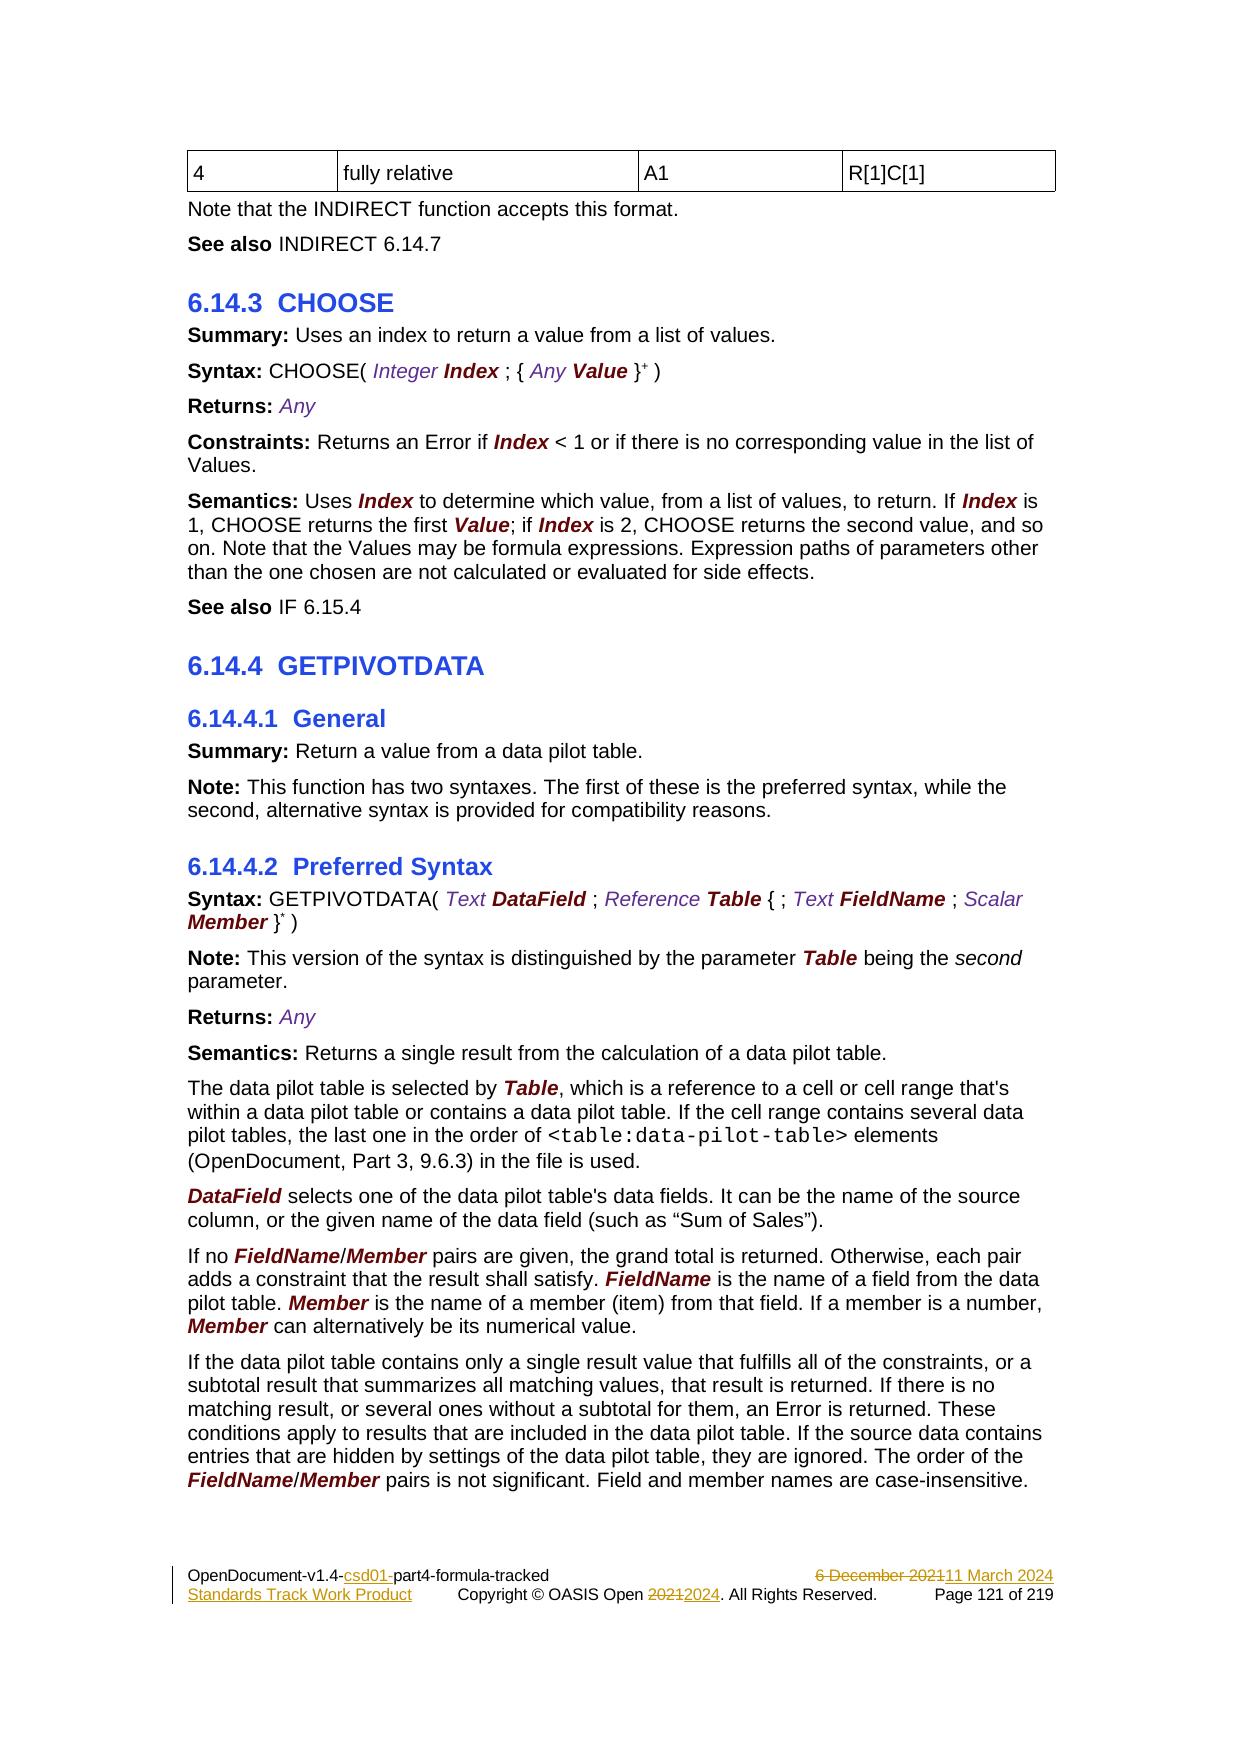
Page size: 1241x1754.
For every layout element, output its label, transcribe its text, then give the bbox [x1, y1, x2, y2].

text Syntax: CHOOSE( Integer Index ; { Any Value }+ ) [187, 359, 1053, 383]
subtitle GETPIVOTDATA [187, 650, 1053, 680]
text If the data pilot table contains only a single result value that fulfills all of the constraints, or a subtotal result that summarizes all matching values, that result is returned. If there is no matching result, or several ones without a subtotal for them, an Error is returned. These conditions apply to results that are included in the data pilot table. If the source data contains entries that are hidden by settings of the data pilot table, they are ignored. The order of the FieldName/Member pairs is not significant. Field and member names are case-insensitive. [187, 1350, 1053, 1492]
subtitle Preferred Syntax [187, 853, 1053, 881]
table_cell 4 [188, 151, 337, 191]
subtitle General [187, 705, 1053, 733]
text Semantics: Uses Index to determine which value, from a list of values, to return. If Index is 1, CHOOSE returns the first Value; if Index is 2, CHOOSE returns the second value, and so on. Note that the Values may be formula expressions. Expression paths of parameters other than the one chosen are not calculated or evaluated for side effects. [187, 489, 1053, 584]
table_cell fully relative [338, 151, 638, 191]
table_cell A1 [639, 151, 842, 191]
text DataField selects one of the data pilot table's data fields. It can be the name of the source column, or the given name of the data field (such as “Sum of Sales”). [187, 1185, 1053, 1232]
text See also IF 6.15.4 [187, 596, 1053, 619]
subtitle CHOOSE [187, 287, 1053, 317]
text The data pilot table is selected by Table, which is a reference to a cell or cell range that's within a data pilot table or contains a data pilot table. If the cell range contains several data pilot tables, the last one in the order of <table:data-pilot-table> elements (OpenDocument, Part 3, 9.6.3) in the file is used. [187, 1077, 1053, 1173]
table_cell R[1]C[1] [843, 151, 1055, 191]
text Returns: Any [187, 1006, 1053, 1029]
text Summary: Uses an index to return a value from a list of values. [187, 323, 1053, 347]
text Constraints: Returns an Error if Index < 1 or if there is no corresponding value in the list of Values. [187, 430, 1053, 477]
text Note: This function has two syntaxes. The first of these is the preferred syntax, while the second, alternative syntax is provided for compatibility reasons. [187, 775, 1053, 822]
text Summary: Return a value from a data pilot table. [187, 739, 1053, 763]
text Semantics: Returns a single result from the calculation of a data pilot table. [187, 1041, 1053, 1065]
text See also INDIRECT 6.14.7 [187, 233, 1053, 256]
text Returns: Any [187, 395, 1053, 418]
text Syntax: GETPIVOTDATA( Text DataField ; Reference Table { ; Text FieldName ; Scalar Member }* ) [187, 887, 1053, 934]
text Note that the INDIRECT function accepts this format. [187, 197, 1053, 221]
text If no FieldName/Member pairs are given, the grand total is returned. Otherwise, each pair adds a constraint that the result shall satisfy. FieldName is the name of a field from the data pilot table. Member is the name of a member (item) from that field. If a member is a number, Member can alternatively be its numerical value. [187, 1244, 1053, 1338]
text Note: This version of the syntax is distinguished by the parameter Table being the second parameter. [187, 946, 1053, 993]
